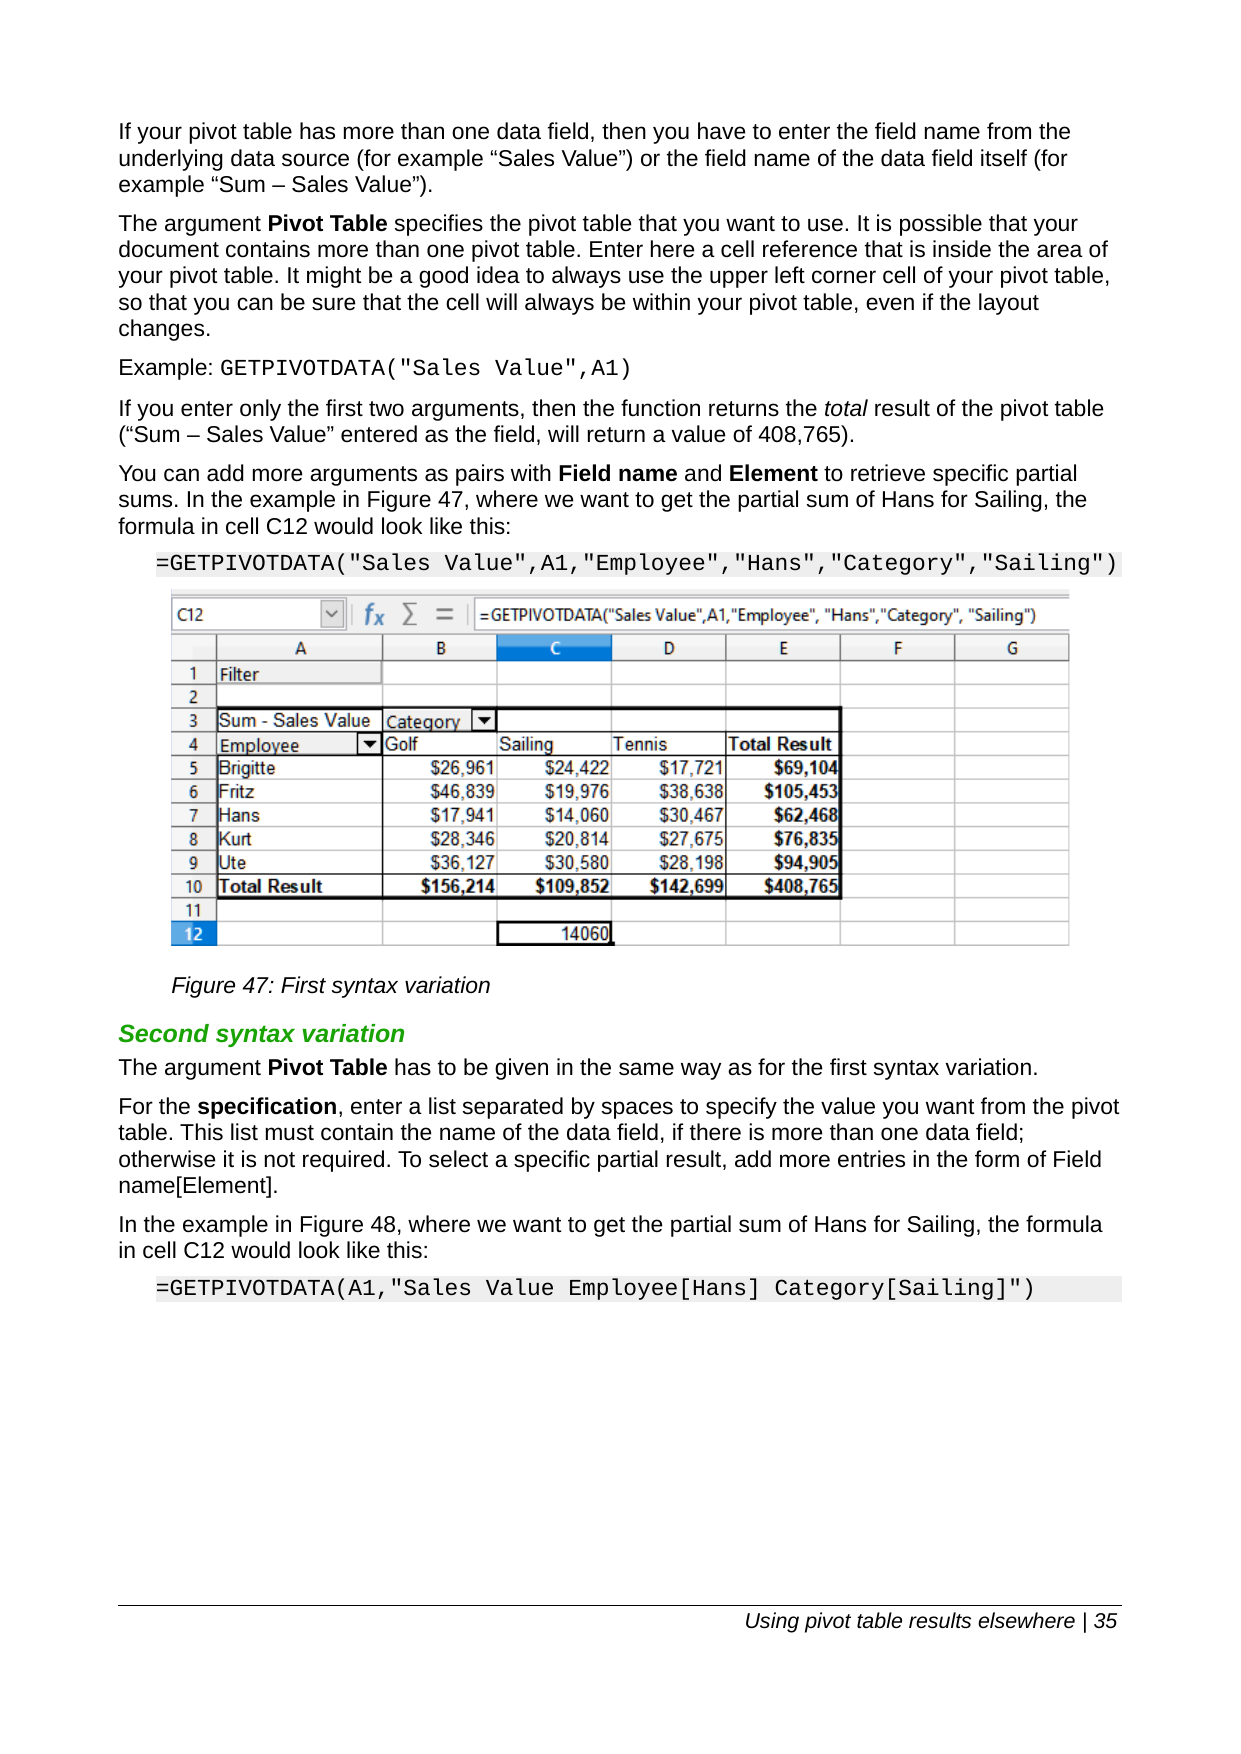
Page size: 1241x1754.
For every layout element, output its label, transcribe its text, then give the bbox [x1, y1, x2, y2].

text The argument Pivot Table specifies the pivot table that you want to use. It is possible that your document contains more than one pivot table. Enter here a cell reference that is inside the area of your pivot table. It might be a good idea to always use the upper left corner cell of your pivot table, so that you can be sure that the cell will always be within your pivot table, even if the layout changes. [118, 210, 1122, 341]
text For the specification, enter a list separated by spaces to specify the value you want from the pivot table. This list must contain the name of the data field, if there is more than one data field; otherwise it is not required. To select a specific partial result, add more entries in the form of Field name[Element]. [118, 1093, 1122, 1198]
text If you enter only the first two arguments, then the function returns the total result of the pivot table (“Sum – Sales Value” entered as the field, will return a value of 408,765). [118, 395, 1122, 447]
picture [171, 589, 1070, 946]
text =GETPIVOTDATA(A1,"Sales Value Employee[Hans] Category[Sailing]") [156, 1276, 1122, 1302]
text You can add more arguments as pairs with Field name and Element to retrieve specific partial sums. In the example in Figure 47, where we want to get the partial sum of Hans for Sailing, the formula in cell C12 would look like this: [118, 460, 1122, 539]
text The argument Pivot Table has to be given in the same way as for the first syntax variation. [118, 1054, 1122, 1080]
text If your pivot table has more than one data field, then you have to enter the field name from the underlying data source (for example “Sales Value”) or the field name of the data field itself (for example “Sum – Sales Value”). [118, 118, 1122, 197]
subtitle Second syntax variation [118, 1019, 1122, 1048]
text Example: GETPIVOTDATA("Sales Value",A1) [118, 354, 1122, 382]
text Figure 47: First syntax variation [171, 946, 1069, 999]
text In the example in Figure 48, where we want to get the partial sum of Hans for Sailing, the formula in cell C12 would look like this: [118, 1211, 1122, 1263]
text =GETPIVOTDATA("Sales Value",A1,"Employee","Hans","Category","Sailing") [156, 552, 1122, 577]
